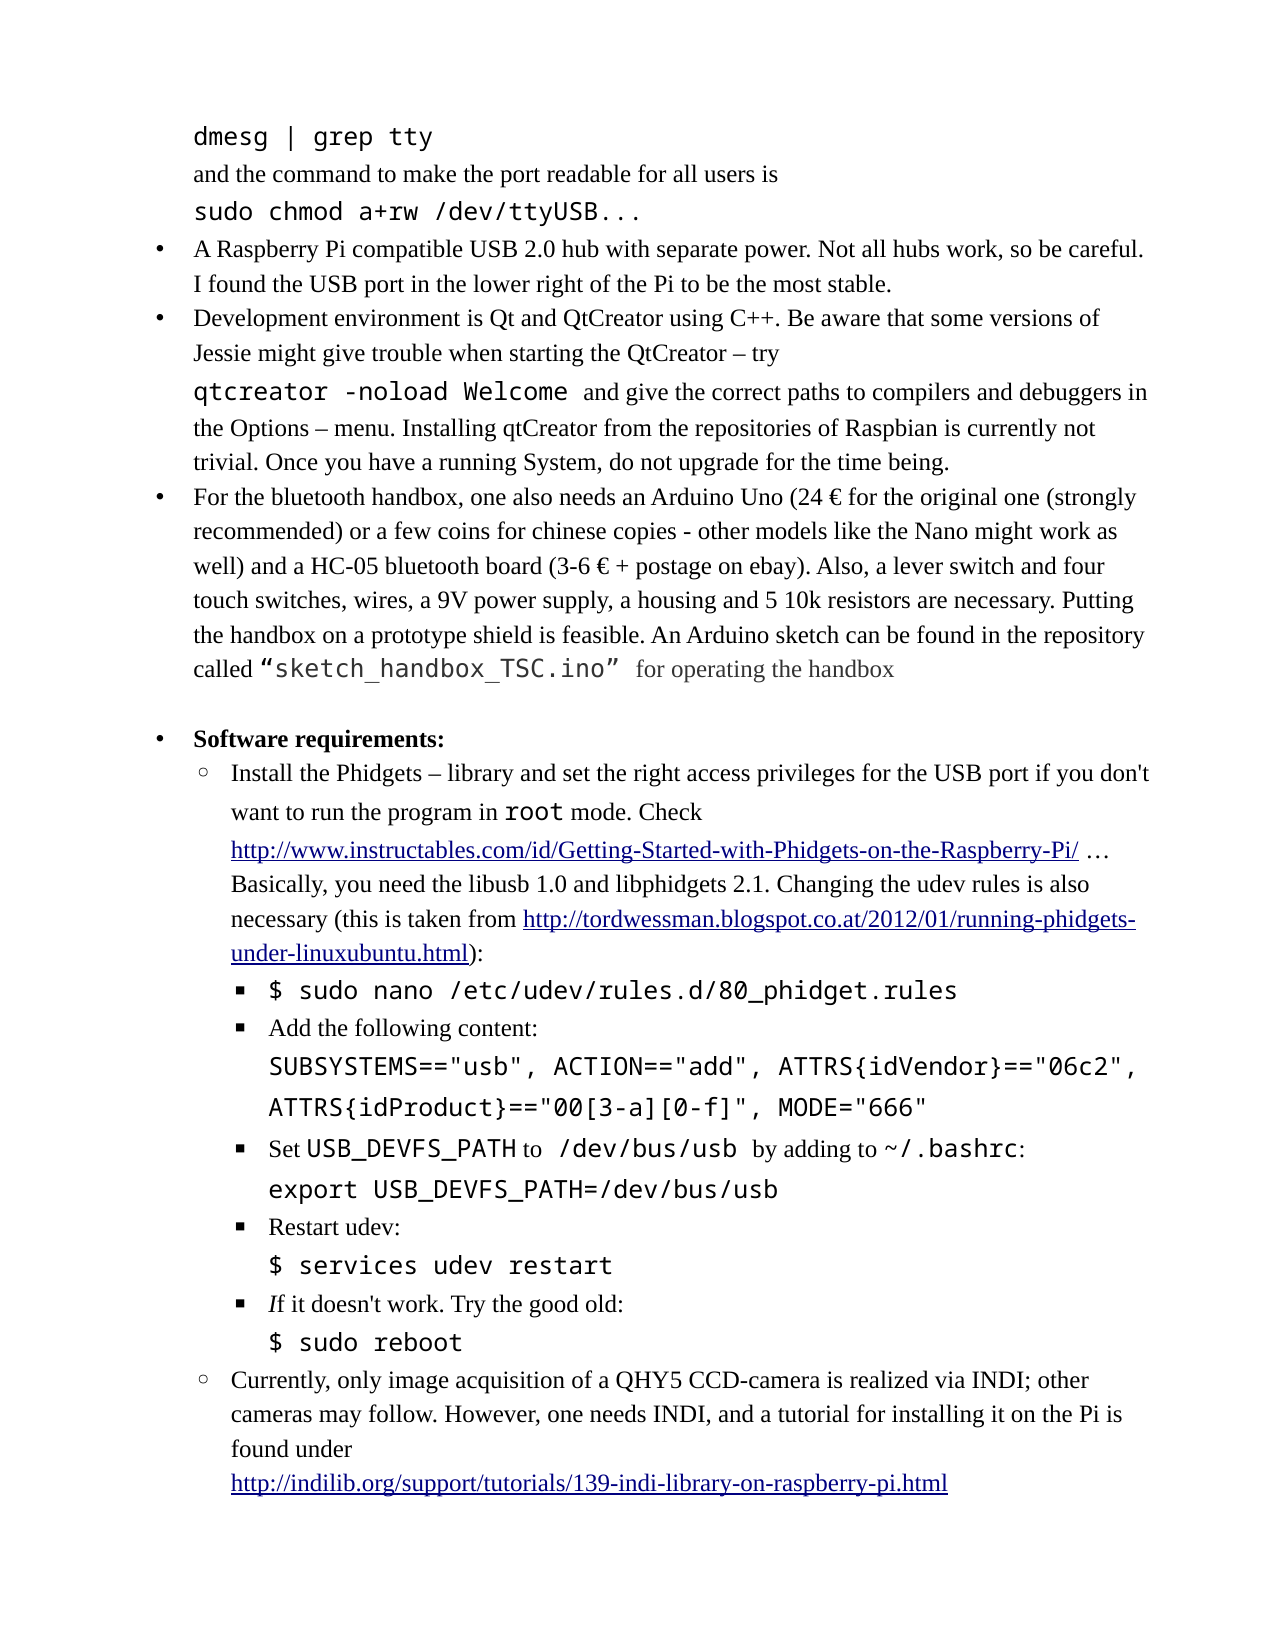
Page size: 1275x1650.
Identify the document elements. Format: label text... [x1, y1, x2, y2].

list For the bluetooth handbox, one also needs an Arduino Uno (24 € for the original one (strongly recommended) or a few coins for chinese copies - other models like the Nano might work as well) and a HC-05 bluetooth board (3-6 € + postage on ebay). Also, a lever switch and four touch switches, wires, a 9V power supply, a housing and 5 10k resistors are necessary. Putting the handbox on a prototype shield is feasible. An Arduino sketch can be found in the repository called “sketch_handbox_TSC.ino” for operating the handbox [156, 482, 1157, 718]
list Set USB_DEVFS_PATH to /dev/bus/usb by adding to ~/.bashrc: export USB_DEVFS_PATH=/dev/bus/usb [231, 1131, 1157, 1206]
list $ sudo nano /etc/udev/rules.d/80_phidget.rules [231, 973, 1157, 1007]
list Currently, only image acquisition of a QHY5 CCD-camera is realized via INDI; other cameras may follow. However, one needs INDI, and a tutorial for installing it on the Pi is found under http://indilib.org/support/tutorials/139-indi-library-on-raspberry-pi.html [193, 1365, 1157, 1497]
list If it doesn't work. Try the good old: $ sudo reboot [231, 1289, 1157, 1358]
list Install the Phidgets – library and set the right access privileges for the USB port if you don't want to run the program in root mode. Check [193, 758, 1157, 828]
list Basically, you need the libusb 1.0 and libphidgets 2.1. Changing the udev rules is also necessary (this is taken from http://tordwessman.blogspot.co.at/2012/01/running-phidgets-under-linuxubuntu.html): [193, 869, 1157, 967]
list and the command to make the port readable for all users is [156, 159, 1157, 188]
list Development environment is Qt and QtCreator using C++. Be aware that some versions of Jessie might give trouble when starting the QtCreator – try qtcreator -noload Welcome and give the correct paths to compilers and debuggers in the Options – menu. Installing qtCreator from the repositories of Raspbian is currently not trivial. Once you have a running System, do not upgrade for the time being. [156, 303, 1157, 476]
list sudo chmod a+rw /dev/ttyUSB... [156, 193, 1157, 227]
list http://www.instructables.com/id/Getting-Started-with-Phidgets-on-the-Raspberry-Pi/ … [193, 835, 1157, 863]
list A Raspberry Pi compatible USB 2.0 hub with separate power. Not all hubs work, so be careful. I found the USB port in the lower right of the Pi to be the most stable. [156, 234, 1157, 297]
list dmesg | grep tty [156, 118, 1157, 152]
list Add the following content: SUBSYSTEMS=="usb", ACTION=="add", ATTRS{idVendor}=="06c2", ATTRS{idProduct}=="00[3-a][0-f]", MODE="666" [231, 1013, 1157, 1124]
list Restart udev: $ services udev restart [231, 1212, 1157, 1282]
list Software requirements: [156, 724, 1157, 753]
